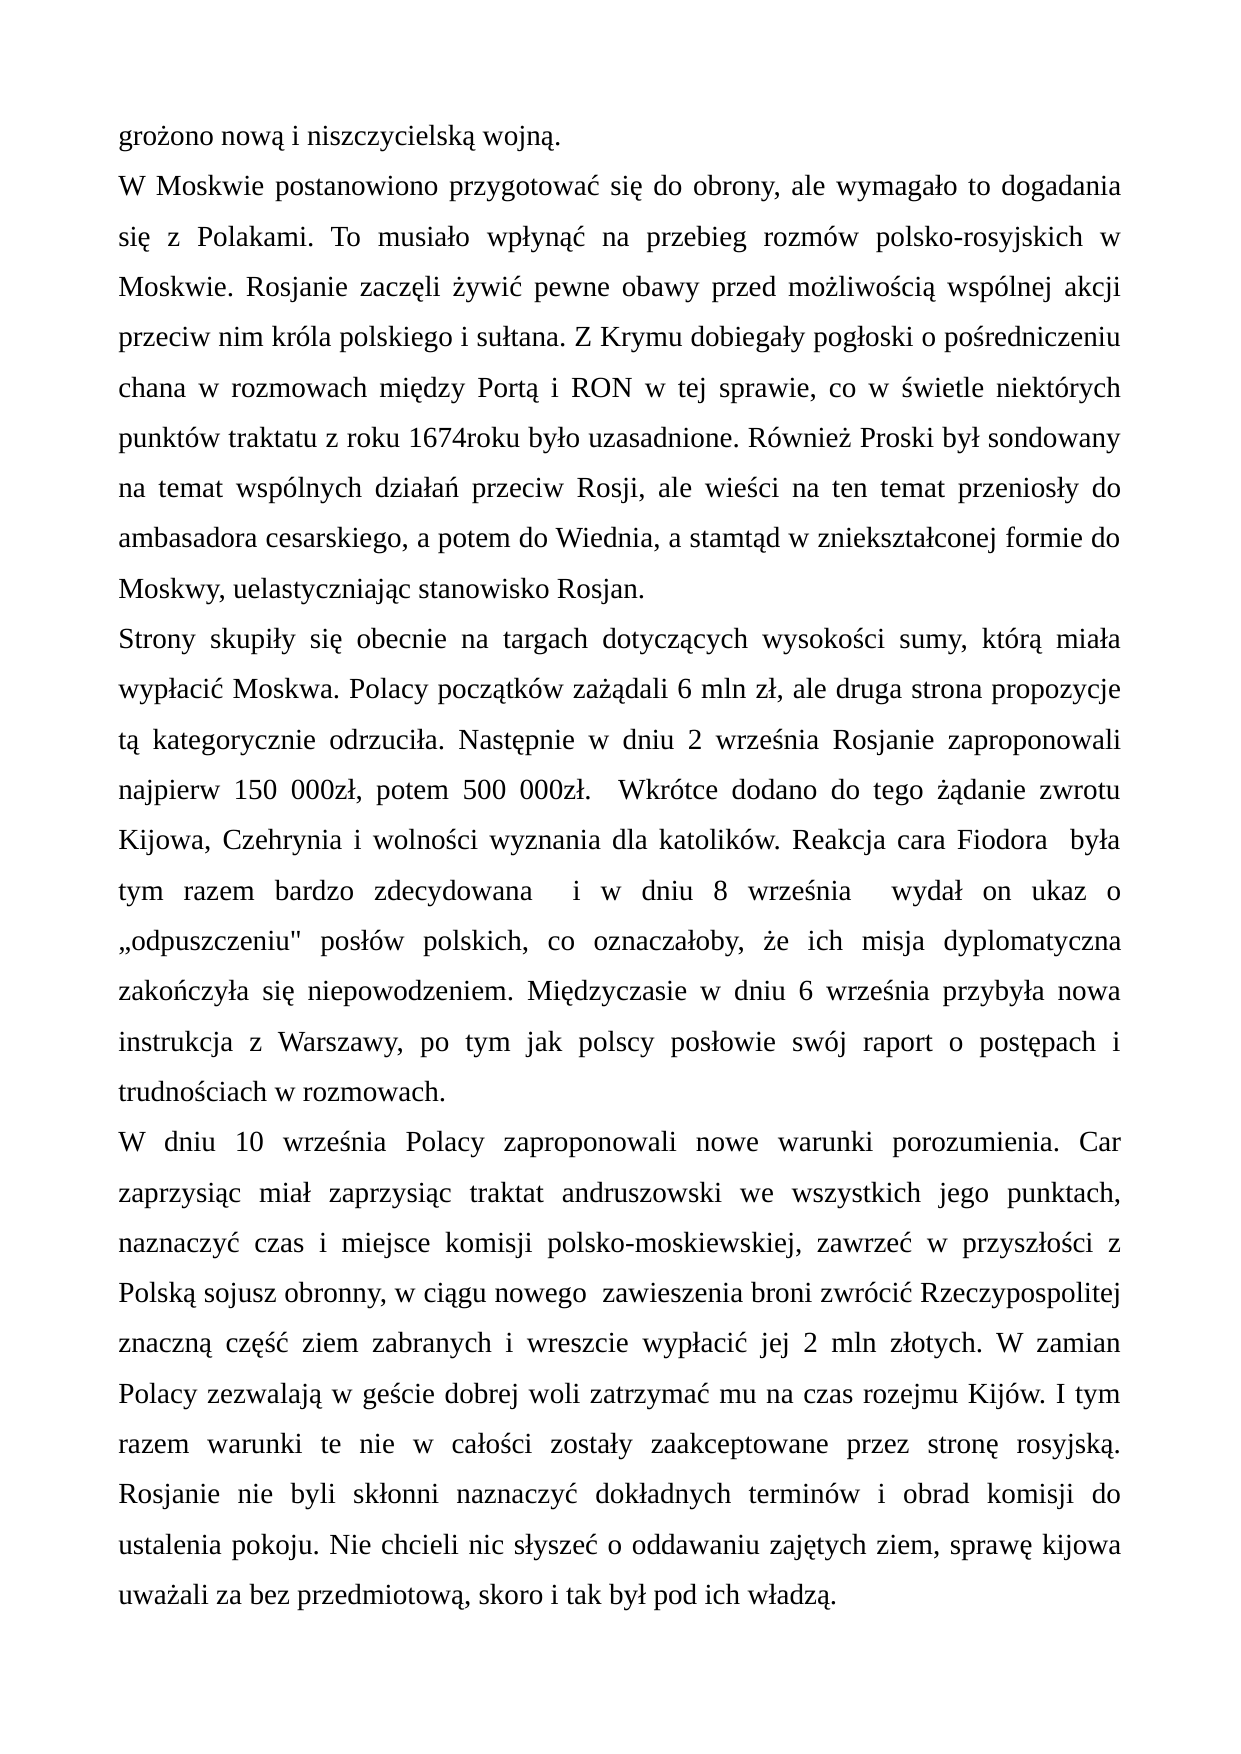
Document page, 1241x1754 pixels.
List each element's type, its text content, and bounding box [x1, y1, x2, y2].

text W dniu 10 września Polacy zaproponowali nowe warunki porozumienia. Car zaprzysiąc miał zaprzysiąc traktat andruszowski we wszystkich jego punktach, naznaczyć czas i miejsce komisji polsko-moskiewskiej, zawrzeć w przyszłości z Polską sojusz obronny, w ciągu nowego zawieszenia broni zwrócić Rzeczypospolitej znaczną część ziem zabranych i wreszcie wypłacić jej 2 mln złotych. W zamian Polacy zezwalają w geście dobrej woli zatrzymać mu na czas rozejmu Kijów. I tym razem warunki te nie w całości zostały zaakceptowane przez stronę rosyjską. Rosjanie nie byli skłonni naznaczyć dokładnych terminów i obrad komisji do ustalenia pokoju. Nie chcieli nic słyszeć o oddawaniu zajętych ziem, sprawę kijowa uważali za bez przedmiotową, skoro i tak był pod ich władzą. [118, 1124, 1122, 1611]
text Strony skupiły się obecnie na targach dotyczących wysokości sumy, którą miała wypłacić Moskwa. Polacy początków zażądali 6 mln zł, ale druga strona propozycje tą kategorycznie odrzuciła. Następnie w dniu 2 września Rosjanie zaproponowali najpierw 150 000zł, potem 500 000zł. Wkrótce dodano do tego żądanie zwrotu Kijowa, Czehrynia i wolności wyznania dla katolików. Reakcja cara Fiodora była tym razem bardzo zdecydowana i w dniu 8 września wydał on ukaz o „odpuszczeniu" posłów polskich, co oznaczałoby, że ich misja dyplomatyczna zakończyła się niepowodzeniem. Międzyczasie w dniu 6 września przybyła nowa instrukcja z Warszawy, po tym jak polscy posłowie swój raport o postępach i trudnościach w rozmowach. [118, 621, 1122, 1108]
text grożono nową i niszczycielską wojną. [118, 118, 1122, 152]
text W Moskwie postanowiono przygotować się do obrony, ale wymagało to dogadania się z Polakami. To musiało wpłynąć na przebieg rozmów polsko-rosyjskich w Moskwie. Rosjanie zaczęli żywić pewne obawy przed możliwością wspólnej akcji przeciw nim króla polskiego i sułtana. Z Krymu dobiegały pogłoski o pośredniczeniu chana w rozmowach między Portą i RON w tej sprawie, co w świetle niektórych punktów traktatu z roku 1674roku było uzasadnione. Również Proski był sondowany na temat wspólnych działań przeciw Rosji, ale wieści na ten temat przeniosły do ambasadora cesarskiego, a potem do Wiednia, a stamtąd w zniekształconej formie do Moskwy, uelastyczniając stanowisko Rosjan. [118, 168, 1122, 604]
